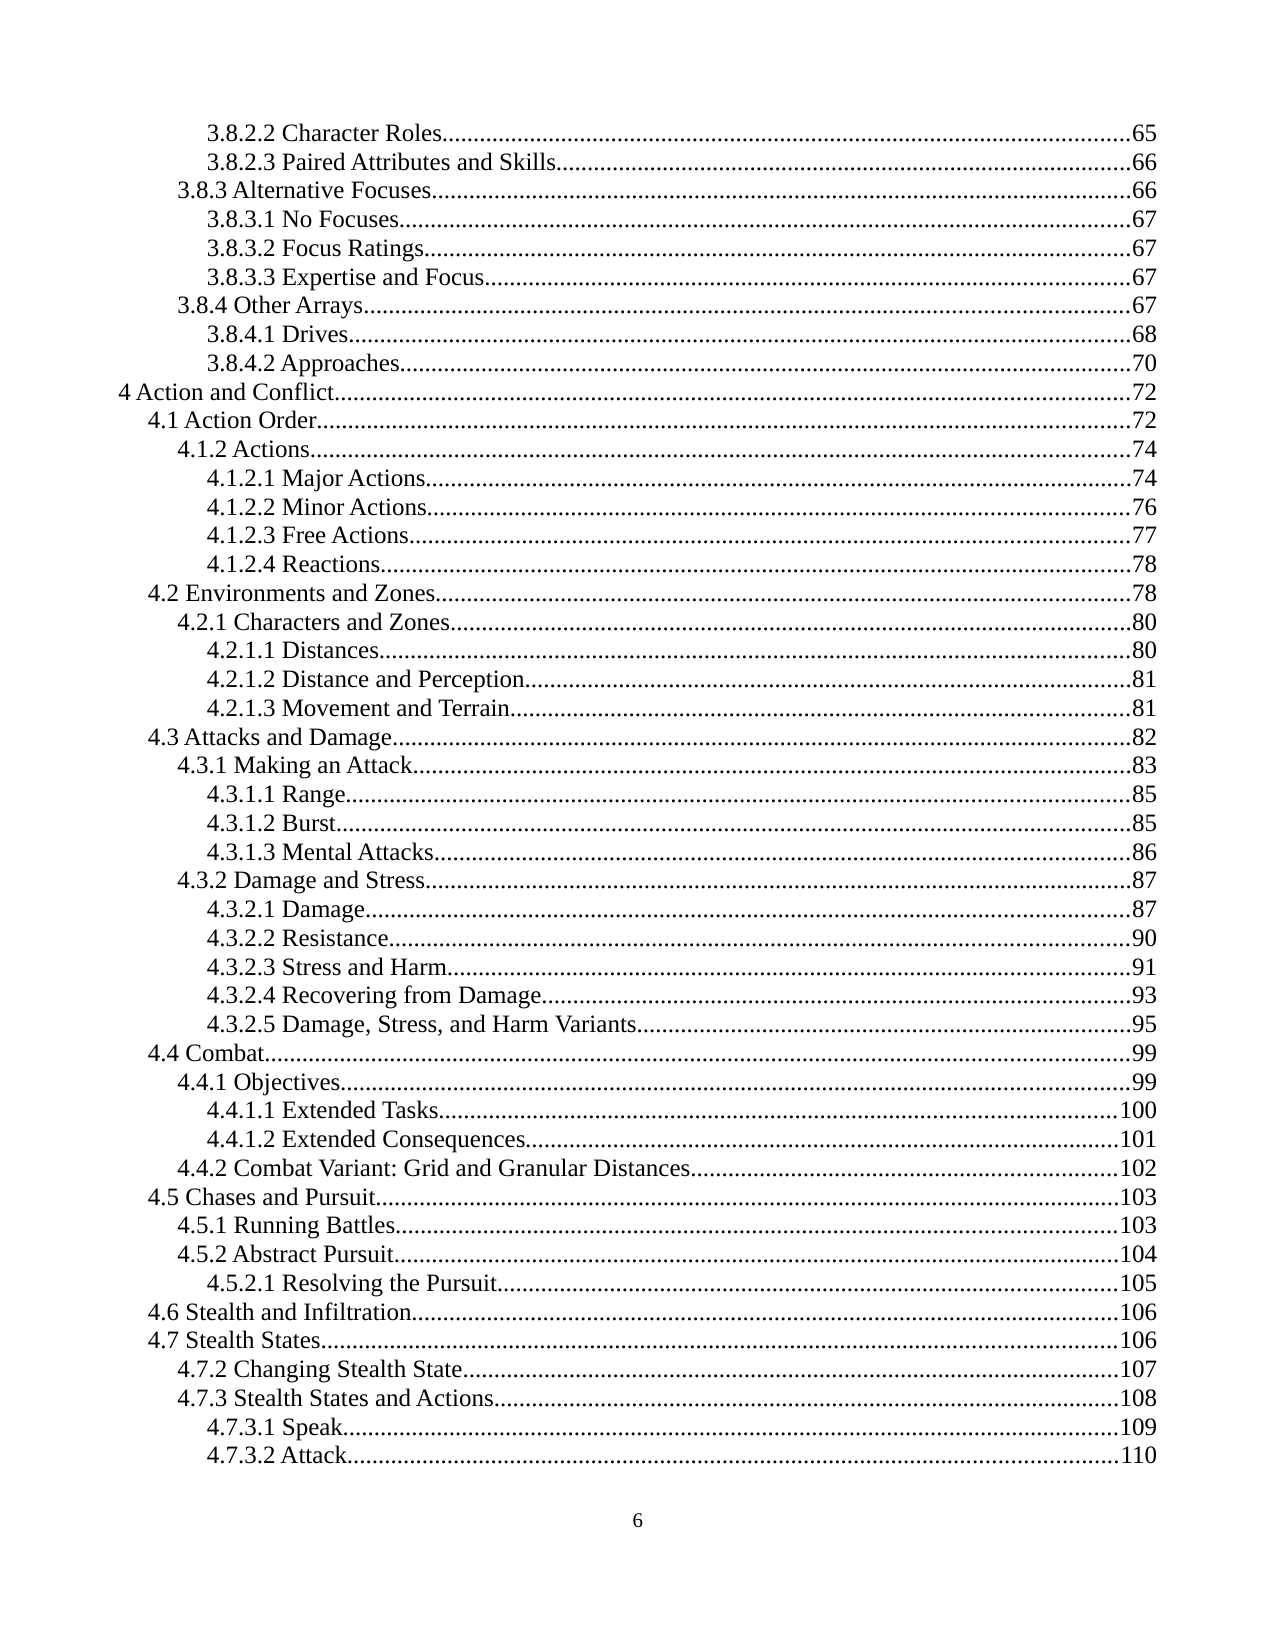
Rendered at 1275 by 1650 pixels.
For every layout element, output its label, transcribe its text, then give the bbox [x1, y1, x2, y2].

text 4.3.2.4 Recovering from Damage 93 [207, 981, 1157, 1009]
text 3.8.3.3 Expertise and Focus 67 [207, 262, 1157, 291]
text 4.1.2.2 Minor Actions 76 [207, 492, 1157, 521]
text 4.1.2.3 Free Actions 77 [207, 521, 1157, 549]
text 3.8.3 Alternative Focuses 66 [177, 176, 1157, 204]
text 4.1.2 Actions 74 [177, 434, 1157, 463]
text 4.3.1.3 Mental Attacks 86 [207, 837, 1157, 866]
text 3.8.3.1 No Focuses 67 [207, 204, 1157, 233]
text 4.7.2 Changing Stealth State 107 [177, 1354, 1157, 1383]
text 4.5.2.1 Resolving the Pursuit 105 [207, 1268, 1157, 1297]
text 3.8.2.3 Paired Attributes and Skills 66 [207, 147, 1157, 176]
text 4.2.1.3 Movement and Terrain 81 [207, 693, 1157, 722]
text 4.5.2 Abstract Pursuit 104 [177, 1239, 1157, 1268]
text 4.6 Stealth and Infiltration 106 [148, 1297, 1157, 1326]
text 4.2.1.2 Distance and Perception 81 [207, 664, 1157, 693]
text 4.1 Action Order 72 [148, 406, 1157, 434]
text 4.5 Chases and Pursuit 103 [148, 1182, 1157, 1211]
text 3.8.4.1 Drives 68 [207, 319, 1157, 348]
text 4.4.1.1 Extended Tasks 100 [207, 1096, 1157, 1124]
text 3.8.3.2 Focus Ratings 67 [207, 233, 1157, 262]
text 4.1.2.4 Reactions 78 [207, 549, 1157, 578]
text 4.3.2.3 Stress and Harm 91 [207, 952, 1157, 981]
text 3.8.4 Other Arrays 67 [177, 291, 1157, 319]
text 4.4.1.2 Extended Consequences 101 [207, 1124, 1157, 1153]
text 4.3.2 Damage and Stress 87 [177, 866, 1157, 894]
text 4.4.2 Combat Variant: Grid and Granular Distances 102 [177, 1153, 1157, 1182]
text 4.3.2.1 Damage 87 [207, 894, 1157, 923]
text 4 Action and Conflict 72 [118, 377, 1157, 406]
text 4.3.2.5 Damage, Stress, and Harm Variants 95 [207, 1009, 1157, 1038]
text 4.3.1.1 Range 85 [207, 779, 1157, 808]
text 4.3.1 Making an Attack 83 [177, 751, 1157, 779]
text 4.7.3.1 Speak 109 [207, 1412, 1157, 1441]
text 4.3.1.2 Burst 85 [207, 808, 1157, 837]
text 4.7 Stealth States 106 [148, 1326, 1157, 1354]
text 4.7.3.2 Attack 110 [207, 1441, 1157, 1469]
text 4.4.1 Objectives 99 [177, 1067, 1157, 1096]
text 4.1.2.1 Major Actions 74 [207, 463, 1157, 492]
text 3.8.2.2 Character Roles 65 [207, 118, 1157, 147]
text 4.3.2.2 Resistance 90 [207, 923, 1157, 952]
text 4.2.1.1 Distances 80 [207, 636, 1157, 664]
text 4.5.1 Running Battles 103 [177, 1211, 1157, 1239]
text 3.8.4.2 Approaches 70 [207, 348, 1157, 377]
text 4.2.1 Characters and Zones 80 [177, 607, 1157, 636]
text 4.4 Combat 99 [148, 1038, 1157, 1067]
text 4.7.3 Stealth States and Actions 108 [177, 1383, 1157, 1412]
text 4.3 Attacks and Damage 82 [148, 722, 1157, 751]
text 4.2 Environments and Zones 78 [148, 578, 1157, 607]
